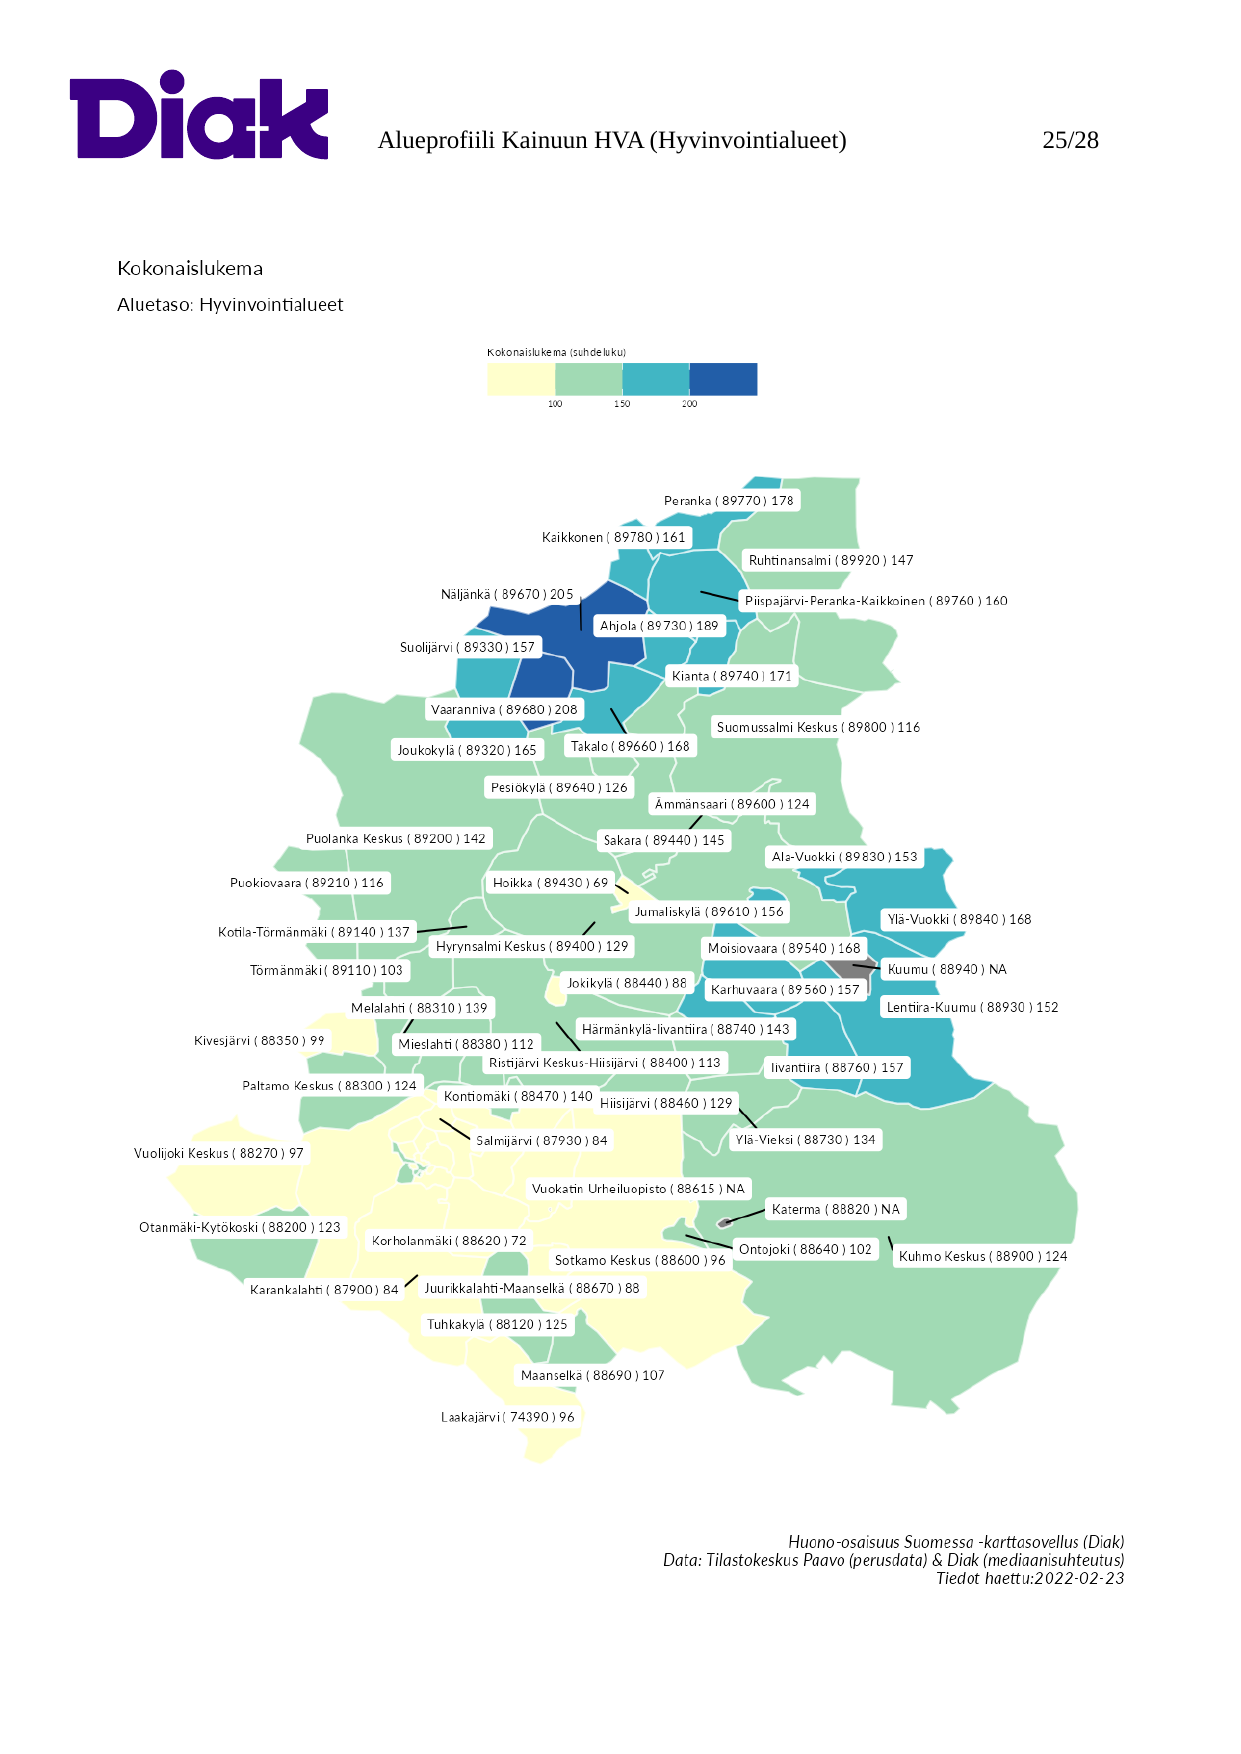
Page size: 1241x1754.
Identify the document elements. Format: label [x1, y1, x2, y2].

picture [61, 196, 1179, 1651]
